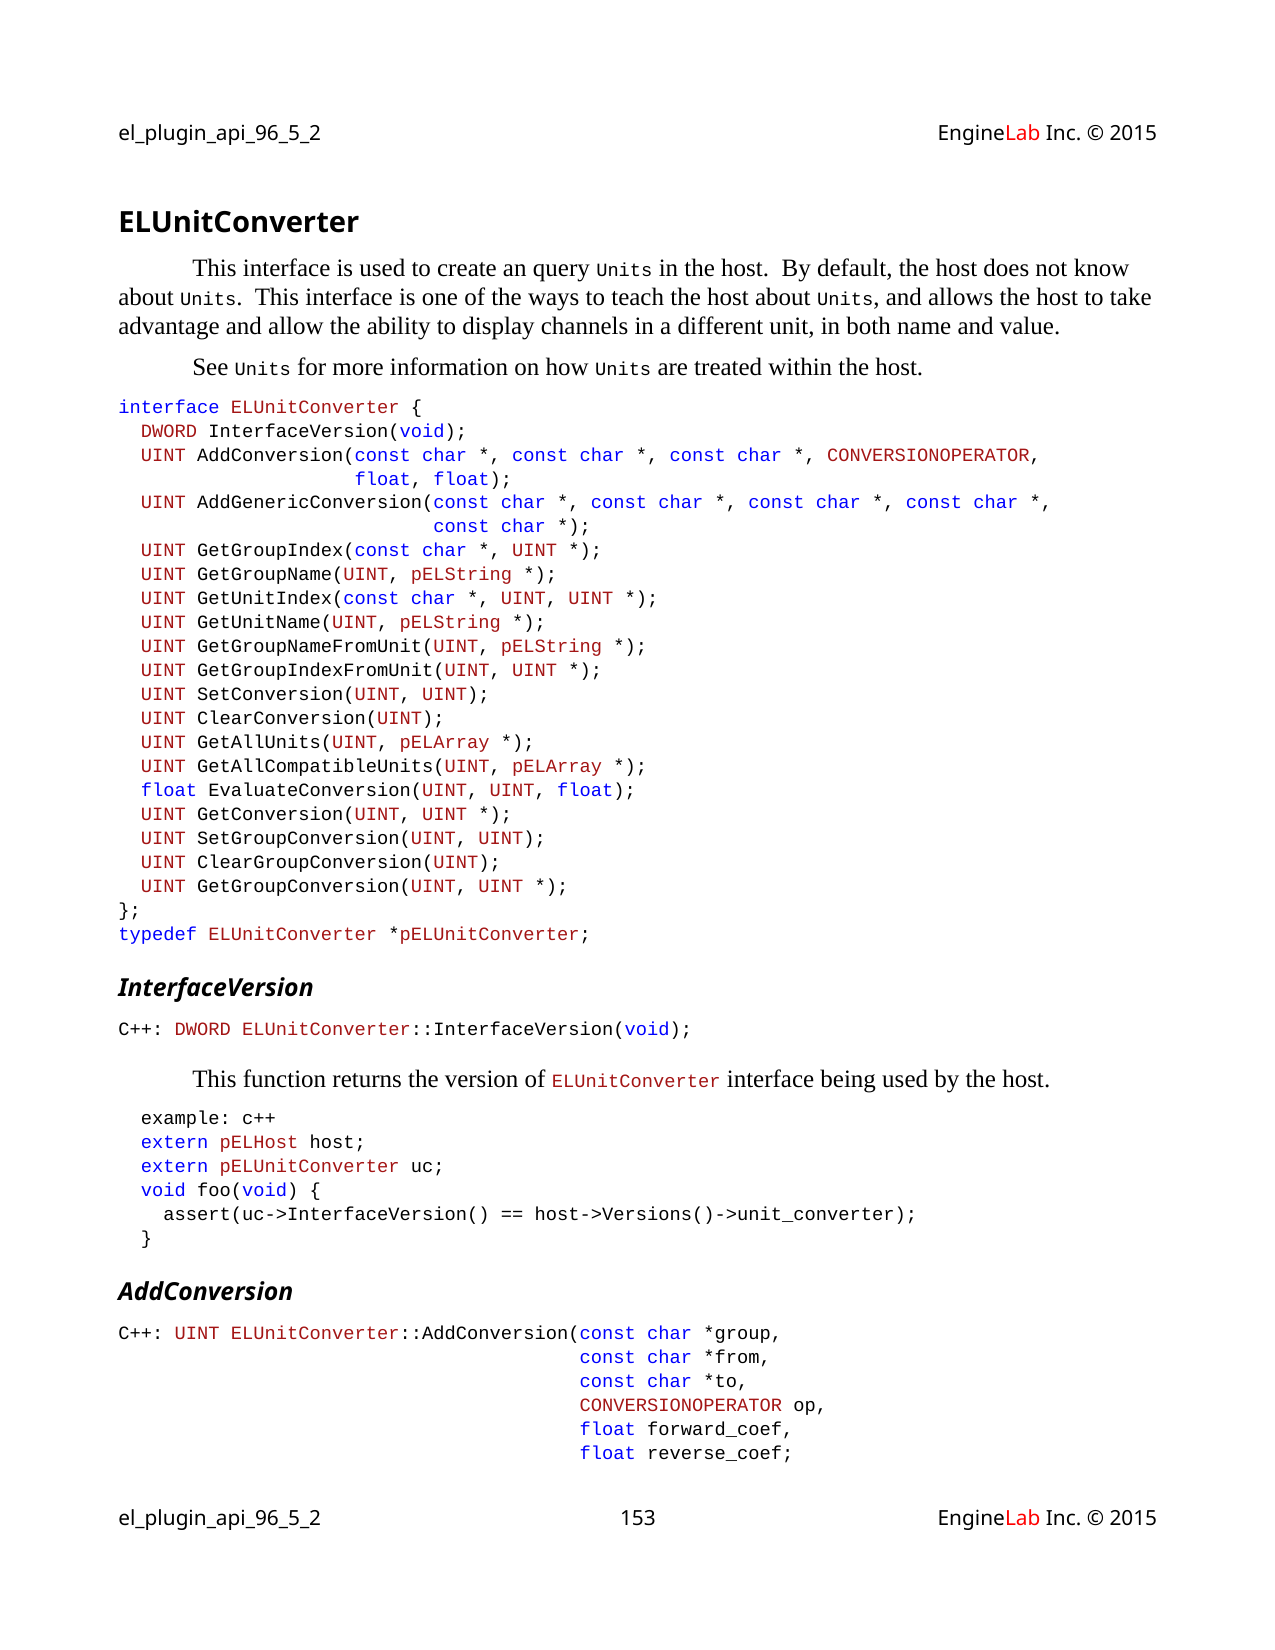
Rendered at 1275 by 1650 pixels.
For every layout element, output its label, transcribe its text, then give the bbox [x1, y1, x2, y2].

text UINT GetGroupIndexFromUnit(UINT, UINT *); [118, 657, 1157, 681]
text This interface is used to create an query Units in the host. By default, the host does not know about Units. This interface is one of the ways to teach the host about Units, and allows the host to take advantage and allow the ability to display channels in a different unit, in both name and value. [118, 253, 1157, 340]
text }; [118, 897, 1157, 921]
text const char *to, [118, 1368, 1157, 1392]
text extern pELHost host; [118, 1129, 1157, 1153]
text } [118, 1225, 1157, 1249]
text UINT GetAllCompatibleUnits(UINT, pELArray *); [118, 753, 1157, 777]
subtitle InterfaceVersion [118, 970, 1157, 1004]
text UINT SetConversion(UINT, UINT); [118, 681, 1157, 705]
text UINT GetGroupConversion(UINT, UINT *); [118, 873, 1157, 897]
text example: c++ [118, 1106, 1157, 1129]
text float, float); [118, 466, 1157, 490]
text DWORD InterfaceVersion(void); [118, 418, 1157, 442]
text UINT GetGroupNameFromUnit(UINT, pELString *); [118, 633, 1157, 657]
text typedef ELUnitConverter *pELUnitConverter; [118, 921, 1157, 945]
text const char *); [118, 514, 1157, 538]
text C++: UINT ELUnitConverter::AddConversion(const char *group, [118, 1321, 1157, 1344]
text UINT AddGenericConversion(const char *, const char *, const char *, const char *, [118, 490, 1157, 514]
subtitle AddConversion [118, 1274, 1157, 1308]
text This function returns the version of ELUnitConverter interface being used by the host. [118, 1064, 1157, 1093]
text UINT GetGroupIndex(const char *, UINT *); [118, 538, 1157, 562]
text UINT GetAllUnits(UINT, pELArray *); [118, 729, 1157, 753]
subtitle ELUnitConverter [118, 201, 1157, 241]
text void foo(void) { [118, 1177, 1157, 1201]
text UINT GetGroupName(UINT, pELString *); [118, 562, 1157, 586]
text C++: DWORD ELUnitConverter::InterfaceVersion(void); [118, 1016, 1157, 1040]
text UINT GetUnitIndex(const char *, UINT, UINT *); [118, 586, 1157, 609]
text float forward_coef, [118, 1416, 1157, 1440]
text UINT AddConversion(const char *, const char *, const char *, CONVERSIONOPERATOR, [118, 442, 1157, 466]
text float EvaluateConversion(UINT, UINT, float); [118, 777, 1157, 801]
text See Units for more information on how Units are treated within the host. [118, 352, 1157, 381]
text float reverse_coef; [118, 1440, 1157, 1464]
text interface ELUnitConverter { [118, 394, 1157, 418]
text const char *from, [118, 1344, 1157, 1368]
text UINT ClearGroupConversion(UINT); [118, 849, 1157, 873]
text UINT GetConversion(UINT, UINT *); [118, 801, 1157, 825]
text UINT GetUnitName(UINT, pELString *); [118, 609, 1157, 633]
text extern pELUnitConverter uc; [118, 1153, 1157, 1177]
text assert(uc->InterfaceVersion() == host->Versions()->unit_converter); [118, 1201, 1157, 1225]
text CONVERSIONOPERATOR op, [118, 1392, 1157, 1416]
text UINT SetGroupConversion(UINT, UINT); [118, 825, 1157, 849]
text UINT ClearConversion(UINT); [118, 705, 1157, 729]
